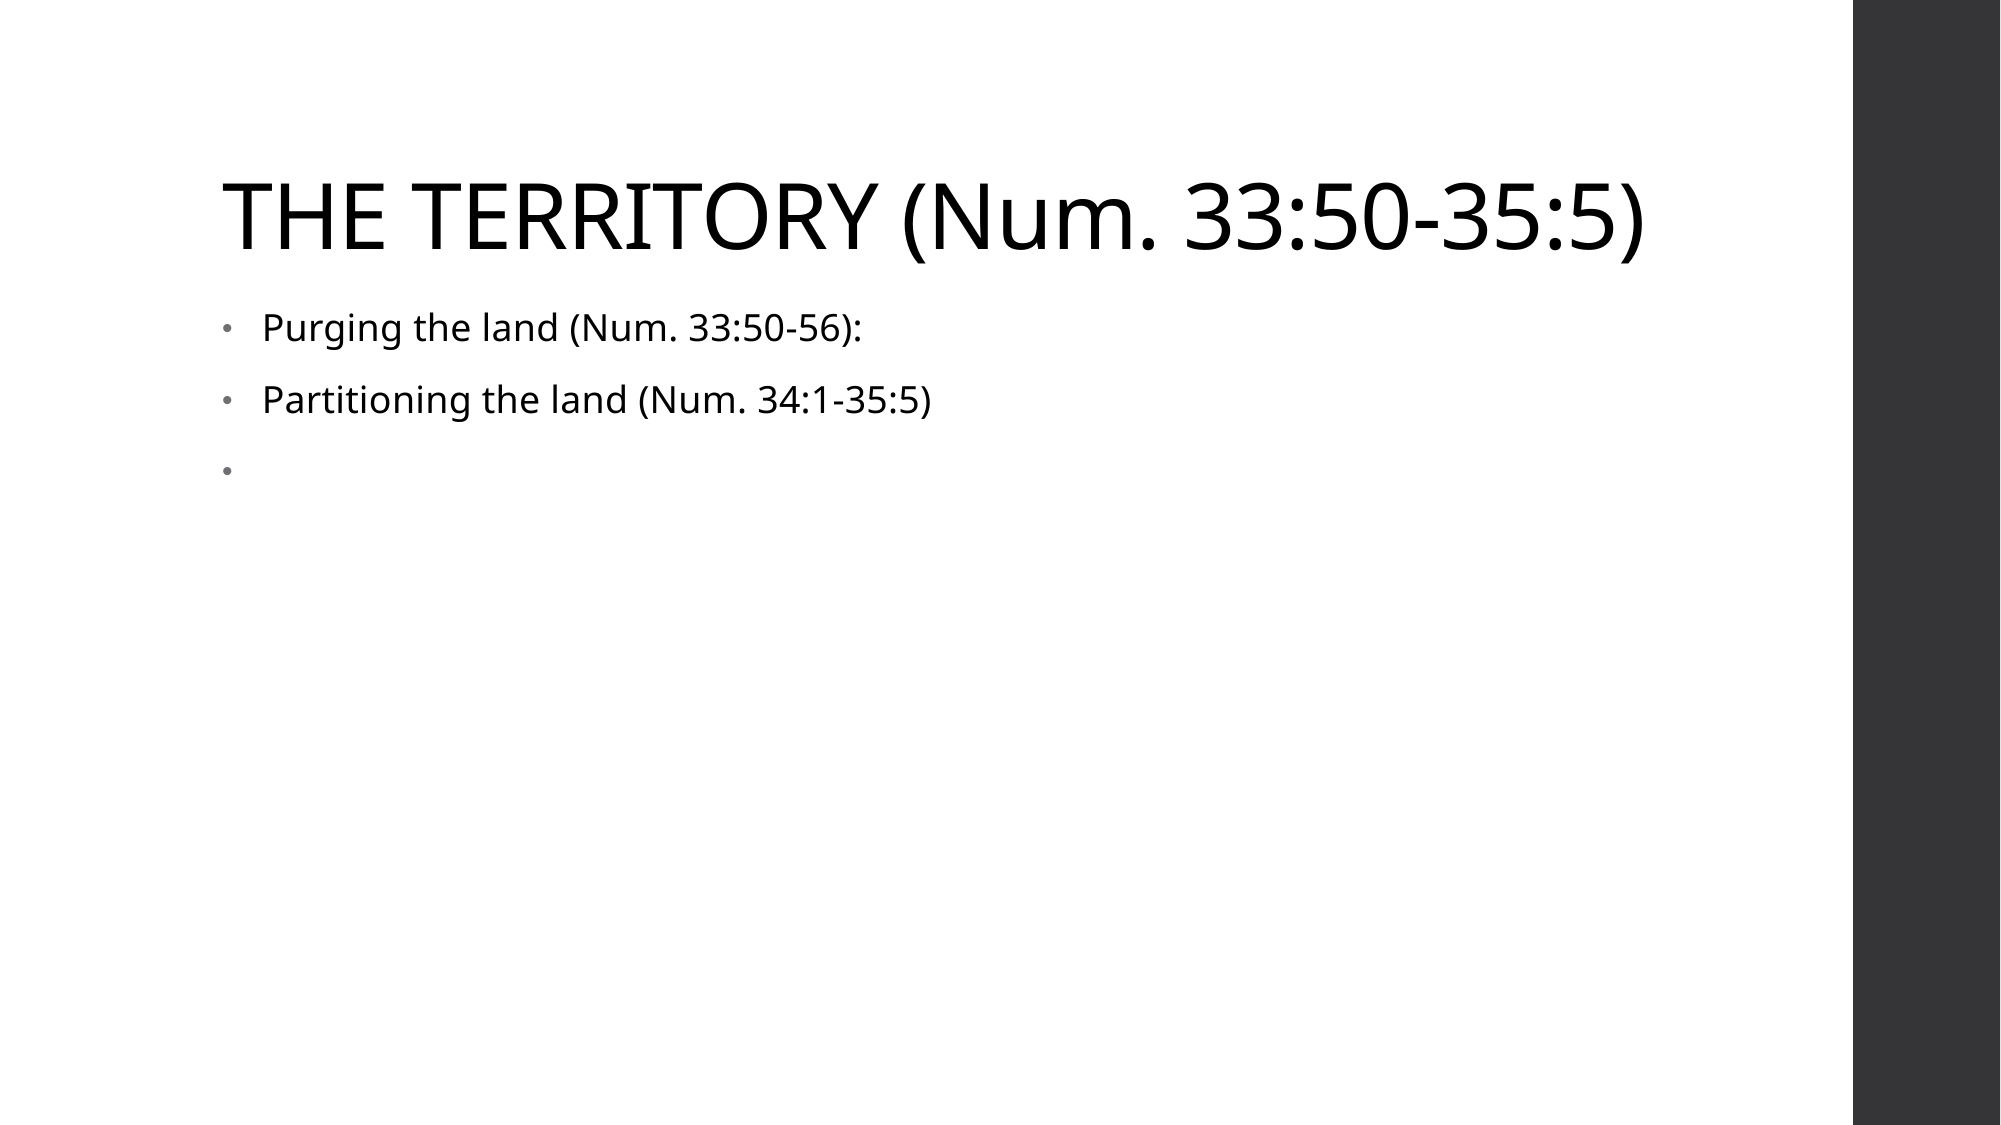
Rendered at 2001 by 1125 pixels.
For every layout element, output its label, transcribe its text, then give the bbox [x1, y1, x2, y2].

title THE TERRITORY (Num. 33:50-35:5) [206, 60, 1797, 278]
list Purging the land (Num. 33:50-56): Partitioning the land (Num. 34:1-35:5) [206, 299, 1617, 1014]
